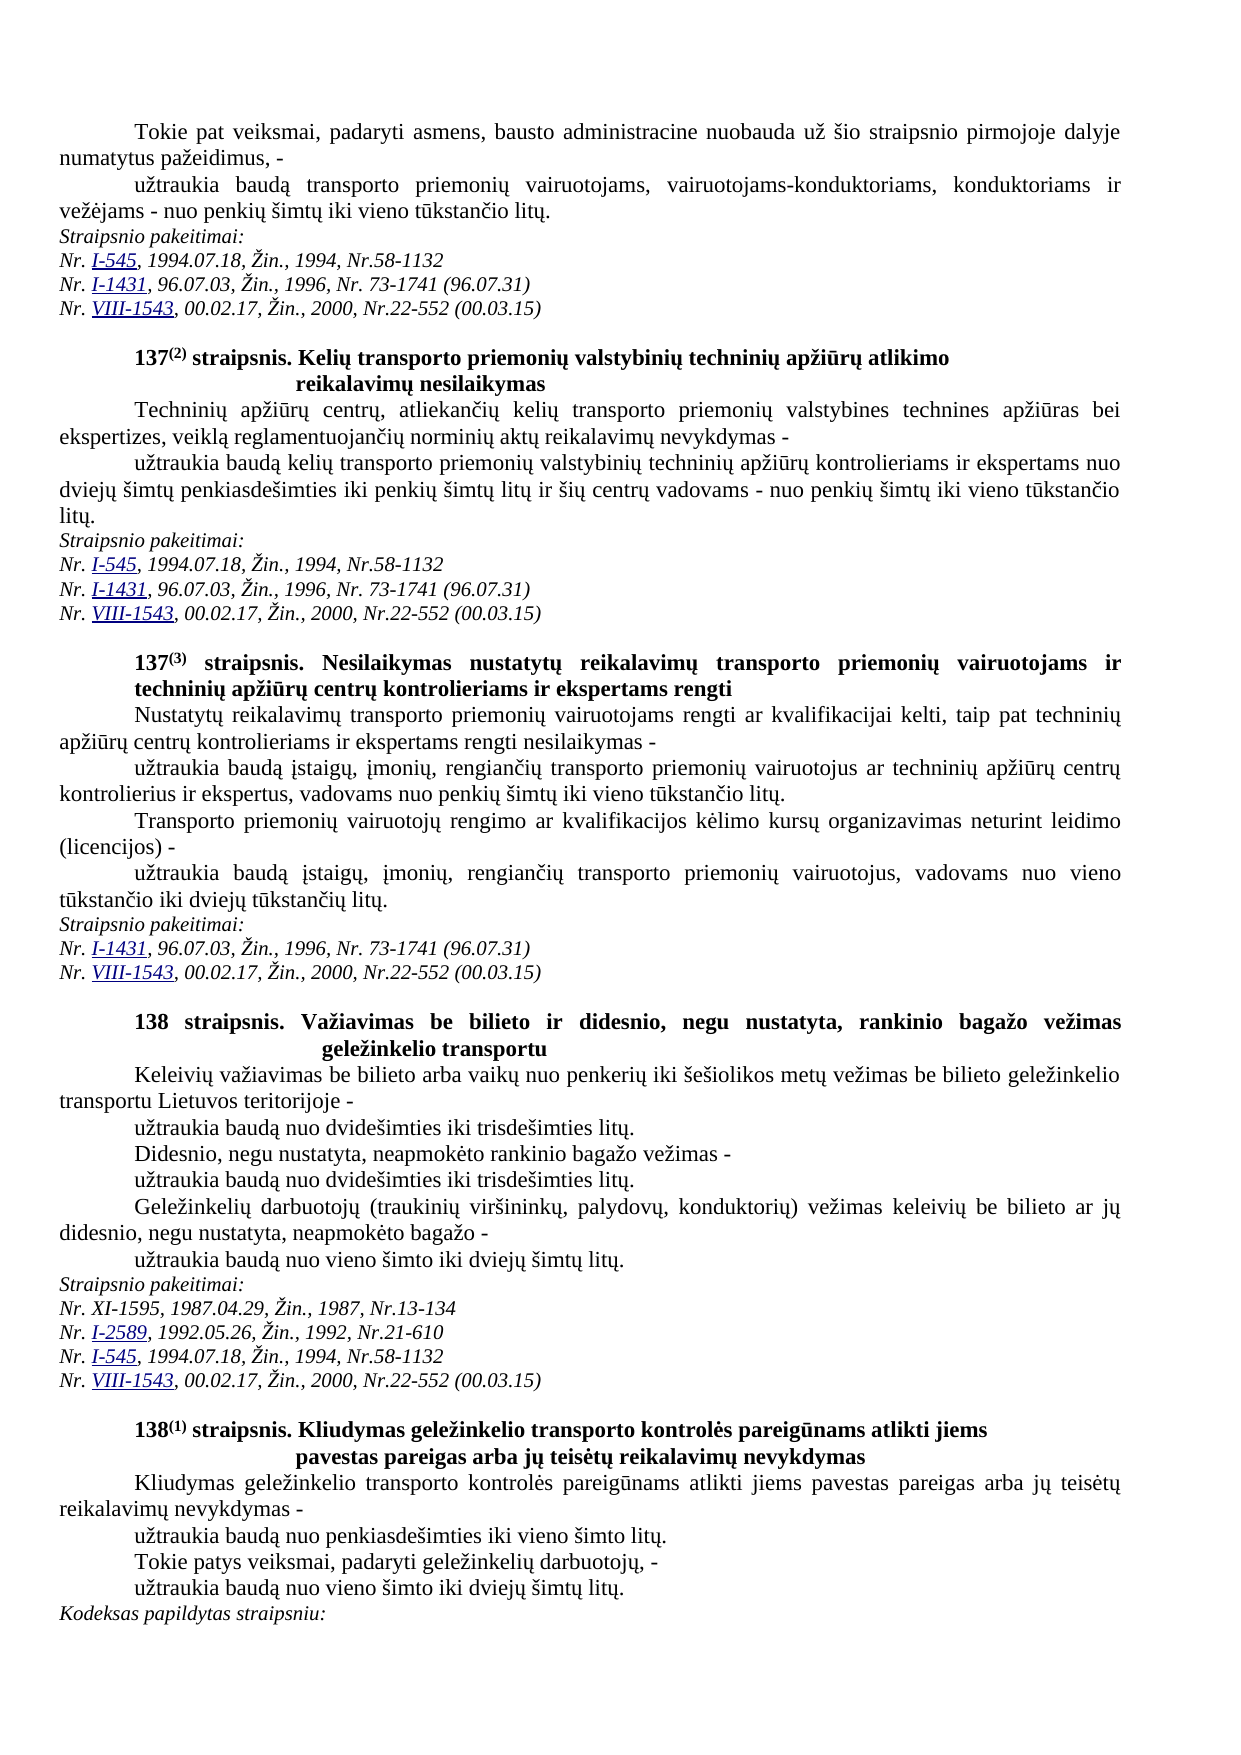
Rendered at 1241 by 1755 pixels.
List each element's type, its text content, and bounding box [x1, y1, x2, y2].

text Techninių apžiūrų centrų, atliekančių kelių transporto priemonių valstybines technines apžiūras bei ekspertizes, veiklą reglamentuojančių norminių aktų reikalavimų nevykdymas - [59, 397, 1122, 449]
text Nr. I-545, 1994.07.18, Žin., 1994, Nr.58-1132 [59, 552, 1122, 576]
text užtraukia baudą nuo penkiasdešimties iki vieno šimto litų. [59, 1522, 1122, 1548]
text Nr. I-1431, 96.07.03, Žin., 1996, Nr. 73-1741 (96.07.31) [59, 936, 1122, 960]
text 137(3) straipsnis. Nesilaikymas nustatytų reikalavimų transporto priemonių vairuotojams ir techninių apžiūrų centrų kontrolieriams ir ekspertams rengti [134, 649, 1122, 701]
text 137(2) straipsnis. Kelių transporto priemonių valstybinių techninių apžiūrų atlikimo [134, 344, 1122, 370]
text Nr. VIII-1543, 00.02.17, Žin., 2000, Nr.22-552 (00.03.15) [59, 296, 1122, 320]
text Geležinkelių darbuotojų (traukinių viršininkų, palydovų, konduktorių) vežimas keleivių be bilieto ar jų didesnio, negu nustatyta, neapmokėto bagažo - [59, 1193, 1122, 1246]
text Transporto priemonių vairuotojų rengimo ar kvalifikacijos kėlimo kursų organizavimas neturint leidimo (licencijos) - [59, 807, 1122, 859]
text Kliudymas geležinkelio transporto kontrolės pareigūnams atlikti jiems pavestas pareigas arba jų teisėtų reikalavimų nevykdymas - [59, 1469, 1122, 1522]
text Nr. VIII-1543, 00.02.17, Žin., 2000, Nr.22-552 (00.03.15) [59, 960, 1122, 984]
text Didesnio, negu nustatyta, neapmokėto rankinio bagažo vežimas - [59, 1140, 1122, 1167]
text Straipsnio pakeitimai: [59, 912, 1122, 936]
text Nr. I-545, 1994.07.18, Žin., 1994, Nr.58-1132 [59, 248, 1122, 272]
text Straipsnio pakeitimai: [59, 223, 1122, 248]
text pavestas pareigas arba jų teisėtų reikalavimų nevykdymas [295, 1443, 1122, 1469]
text reikalavimų nesilaikymas [295, 370, 1122, 397]
text Nr. XI-1595, 1987.04.29, Žin., 1987, Nr.13-134 [59, 1296, 1122, 1320]
text Nr. I-2589, 1992.05.26, Žin., 1992, Nr.21-610 [59, 1320, 1122, 1344]
text užtraukia baudą įstaigų, įmonių, rengiančių transporto priemonių vairuotojus, vadovams nuo vieno tūkstančio iki dviejų tūkstančių litų. [59, 859, 1122, 912]
text Nustatytų reikalavimų transporto priemonių vairuotojams rengti ar kvalifikacijai kelti, taip pat techninių apžiūrų centrų kontrolieriams ir ekspertams rengti nesilaikymas - [59, 701, 1122, 754]
text 138(1) straipsnis. Kliudymas geležinkelio transporto kontrolės pareigūnams atlikti jiems [134, 1416, 1122, 1443]
text Tokie pat veiksmai, padaryti asmens, bausto administracine nuobauda už šio straipsnio pirmojoje dalyje numatytus pažeidimus, - [59, 118, 1122, 171]
text užtraukia baudą transporto priemonių vairuotojams, vairuotojams-konduktoriams, konduktoriams ir vežėjams - nuo penkių šimtų iki vieno tūkstančio litų. [59, 171, 1122, 223]
text Keleivių važiavimas be bilieto arba vaikų nuo penkerių iki šešiolikos metų vežimas be bilieto geležinkelio transportu Lietuvos teritorijoje - [59, 1061, 1122, 1114]
text Nr. I-545, 1994.07.18, Žin., 1994, Nr.58-1132 [59, 1344, 1122, 1368]
text Kodeksas papildytas straipsniu: [59, 1601, 1122, 1625]
text užtraukia baudą nuo dvidešimties iki trisdešimties litų. [59, 1114, 1122, 1140]
text užtraukia baudą kelių transporto priemonių valstybinių techninių apžiūrų kontrolieriams ir ekspertams nuo dviejų šimtų penkiasdešimties iki penkių šimtų litų ir šių centrų vadovams - nuo penkių šimtų iki vieno tūkstančio litų. [59, 449, 1122, 528]
text Nr. I-1431, 96.07.03, Žin., 1996, Nr. 73-1741 (96.07.31) [59, 576, 1122, 601]
text Nr. VIII-1543, 00.02.17, Žin., 2000, Nr.22-552 (00.03.15) [59, 601, 1122, 624]
text užtraukia baudą nuo vieno šimto iki dviejų šimtų litų. [59, 1246, 1122, 1272]
text užtraukia baudą nuo vieno šimto iki dviejų šimtų litų. [59, 1574, 1122, 1601]
text užtraukia baudą nuo dvidešimties iki trisdešimties litų. [59, 1167, 1122, 1193]
text užtraukia baudą įstaigų, įmonių, rengiančių transporto priemonių vairuotojus ar techninių apžiūrų centrų kontrolierius ir ekspertus, vadovams nuo penkių šimtų iki vieno tūkstančio litų. [59, 754, 1122, 807]
text Nr. VIII-1543, 00.02.17, Žin., 2000, Nr.22-552 (00.03.15) [59, 1368, 1122, 1392]
text 138 straipsnis. Važiavimas be bilieto ir didesnio, negu nustatyta, rankinio bagažo vežimas geležinkelio transportu [134, 1008, 1122, 1061]
text Nr. I-1431, 96.07.03, Žin., 1996, Nr. 73-1741 (96.07.31) [59, 272, 1122, 296]
text Straipsnio pakeitimai: [59, 1272, 1122, 1296]
text Tokie patys veiksmai, padaryti geležinkelių darbuotojų, - [59, 1548, 1122, 1574]
text Straipsnio pakeitimai: [59, 528, 1122, 552]
